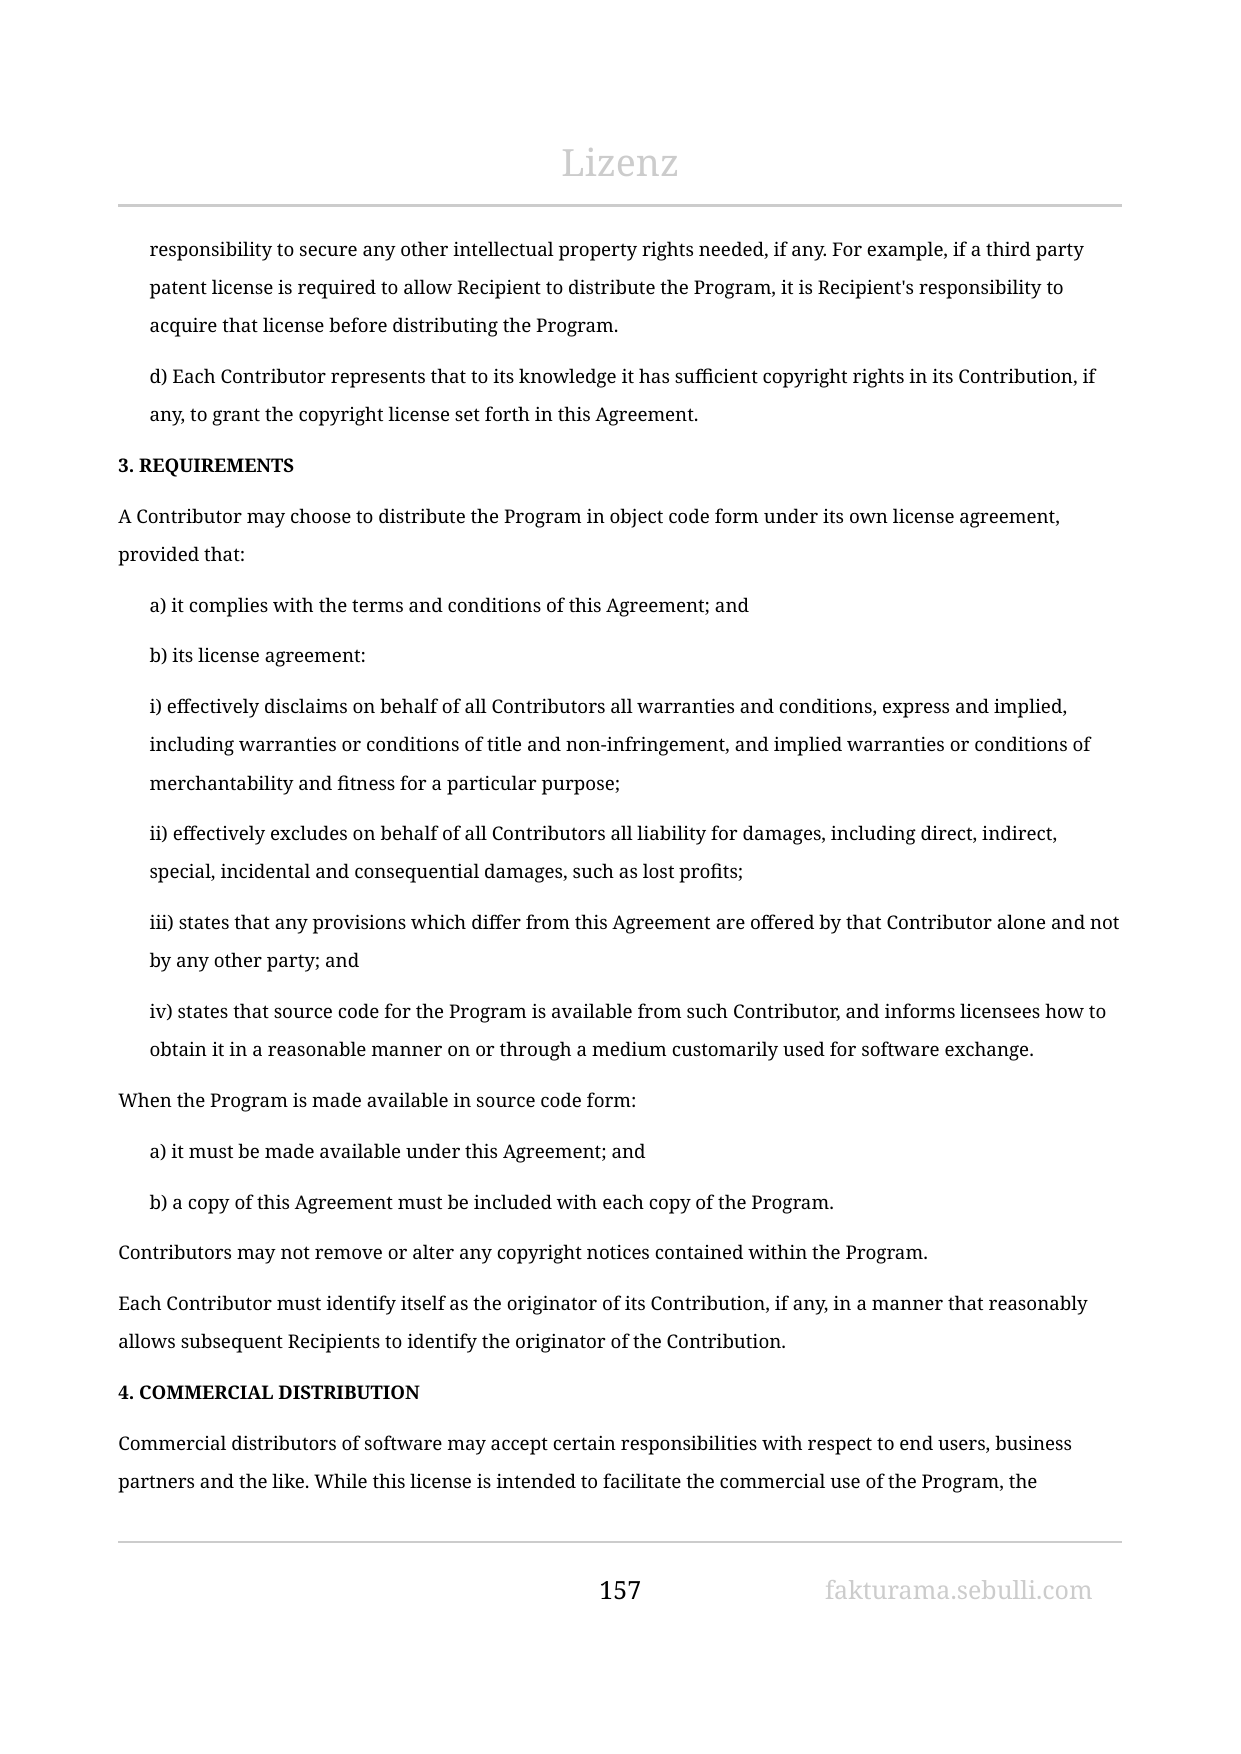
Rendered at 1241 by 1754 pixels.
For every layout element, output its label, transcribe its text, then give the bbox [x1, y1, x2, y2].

text When the Program is made available in source code form: [118, 1087, 1122, 1113]
list a) it must be made available under this Agreement; and [149, 1138, 1122, 1164]
list i) effectively disclaims on behalf of all Contributors all warranties and conditions, express and implied, including warranties or conditions of title and non-infringement, and implied warranties or conditions of merchantability and fitness for a particular purpose; [149, 693, 1122, 795]
text 4. COMMERCIAL DISTRIBUTION [118, 1379, 1122, 1405]
text 3. REQUIREMENTS [118, 452, 1122, 478]
text A Contributor may choose to distribute the Program in object code form under its own license agreement, provided that: [118, 503, 1122, 567]
list ii) effectively excludes on behalf of all Contributors all liability for damages, including direct, indirect, special, incidental and consequential damages, such as lost profits; [149, 821, 1122, 884]
text Each Contributor must identify itself as the originator of its Contribution, if any, in a manner that reasonably allows subsequent Recipients to identify the originator of the Contribution. [118, 1290, 1122, 1354]
list b) its license agreement: [149, 643, 1122, 668]
list d) Each Contributor represents that to its knowledge it has sufficient copyright rights in its Contribution, if any, to grant the copyright license set forth in this Agreement. [149, 363, 1122, 427]
list responsibility to secure any other intellectual property rights needed, if any. For example, if a third party patent license is required to allow Recipient to distribute the Program, it is Recipient's responsibility to acquire that license before distributing the Program. [149, 236, 1122, 338]
list iii) states that any provisions which differ from this Agreement are offered by that Contributor alone and not by any other party; and [149, 909, 1122, 973]
text Contributors may not remove or alter any copyright notices contained within the Program. [118, 1240, 1122, 1265]
list iv) states that source code for the Program is available from such Contributor, and informs licensees how to obtain it in a reasonable manner on or through a medium customarily used for software exchange. [149, 998, 1122, 1062]
list b) a copy of this Agreement must be included with each copy of the Program. [149, 1189, 1122, 1214]
list a) it complies with the terms and conditions of this Agreement; and [149, 592, 1122, 617]
text Commercial distributors of software may accept certain responsibilities with respect to end users, business partners and the like. While this license is intended to facilitate the commercial use of the Program, the [118, 1430, 1122, 1494]
